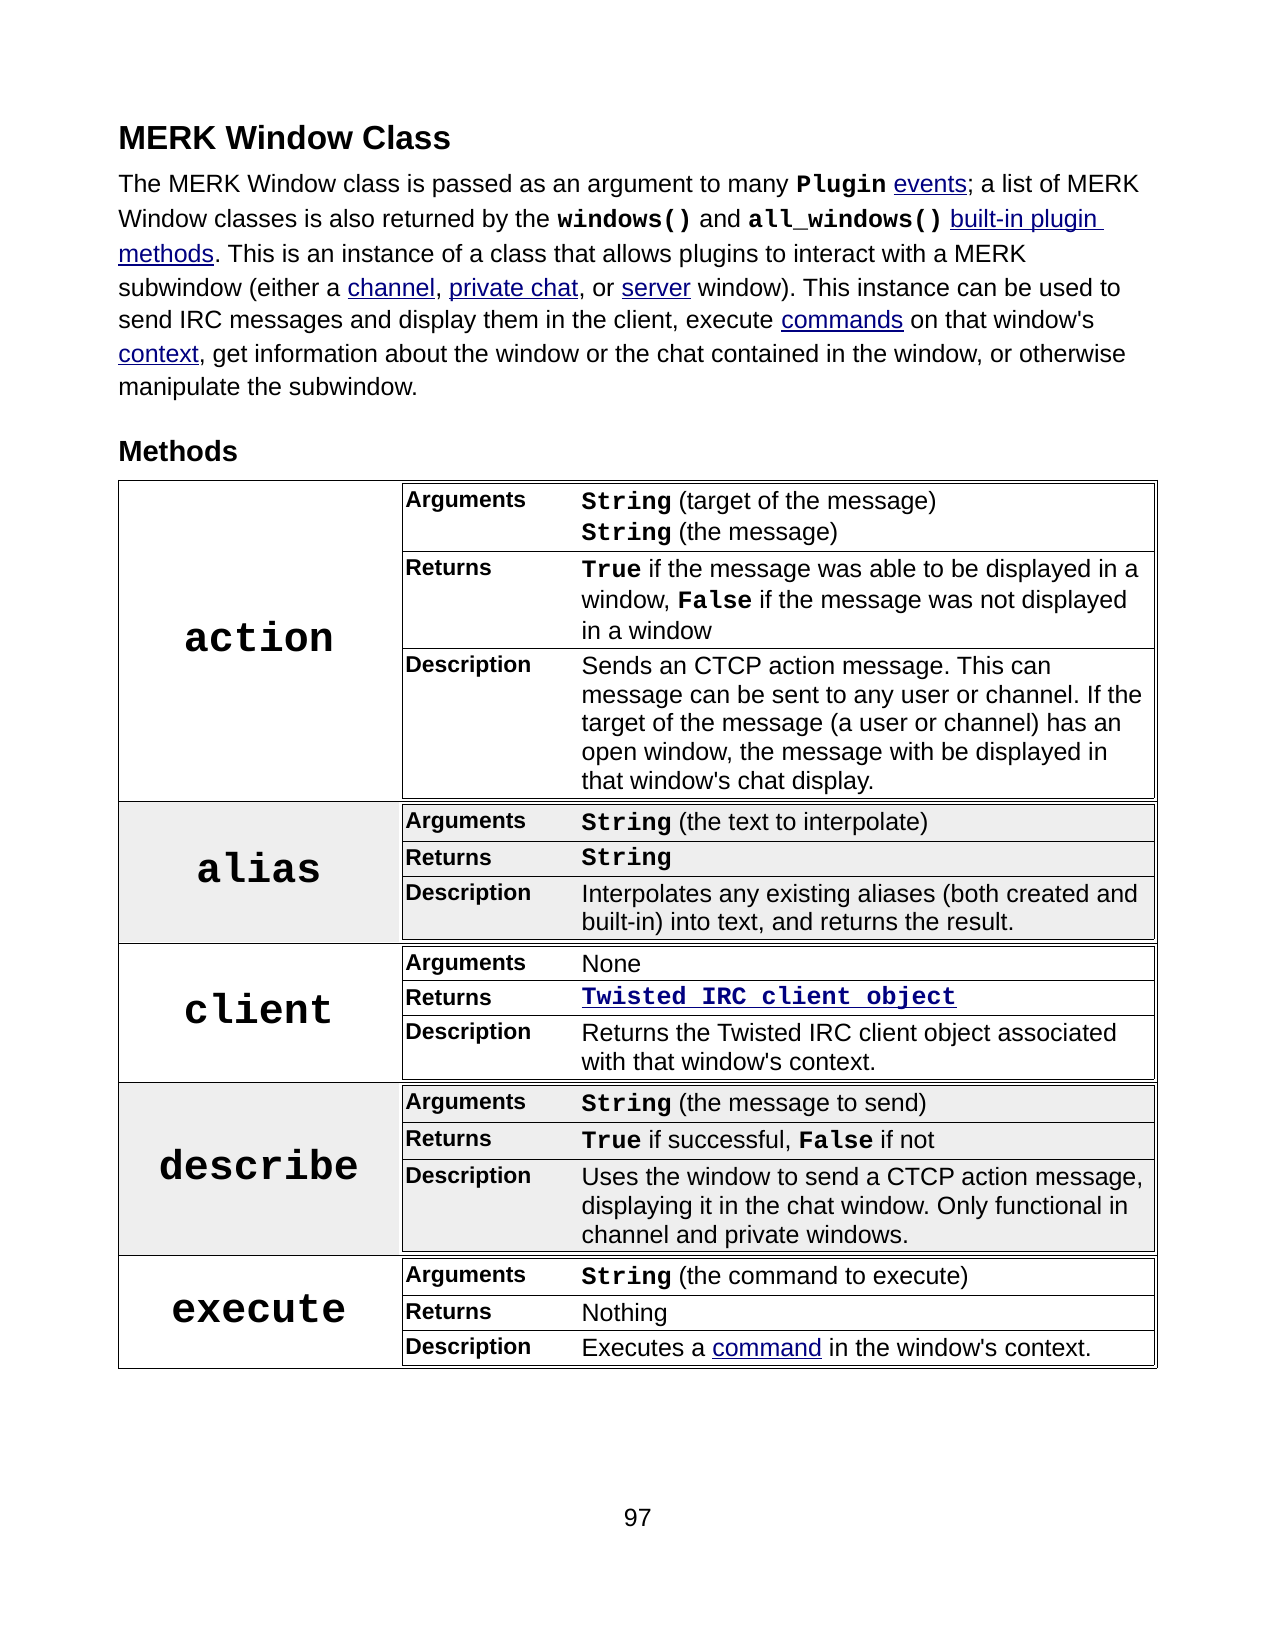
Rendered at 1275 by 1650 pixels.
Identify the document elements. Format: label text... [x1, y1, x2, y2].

table_cell Returns [403, 552, 578, 648]
table_cell Nothing [578, 1296, 1154, 1330]
table_cell Uses the window to send a CTCP action message, displaying it in the chat window. Only functional in channel and private windows. [578, 1160, 1154, 1251]
table_cell Returns [403, 842, 578, 876]
text The MERK Window class is passed as an argument to many Plugin events; a list of MERK Window classes is also returned by the windows() and all_windows() built-in plugin methods. This is an instance of a class that allows plugins to interact with a MERK subwindow (either a channel, private chat, or server window). This instance can be used to send IRC messages and display them in the client, execute commands on that window's context, get information about the window or the chat contained in the window, or otherwise manipulate the subwindow. [118, 169, 1157, 400]
table_header Arguments [403, 1086, 578, 1122]
table_cell Sends an CTCP action message. This can message can be sent to any user or channel. If the target of the message (a user or channel) has an open window, the message with be displayed in that window's chat display. [578, 649, 1154, 798]
table_cell Description [403, 1160, 578, 1251]
table_header Arguments [403, 947, 578, 980]
table_header Arguments [403, 1259, 578, 1295]
table_header String (the text to interpolate) [578, 805, 1154, 841]
table_cell Returns the Twisted IRC client object associated with that window's context. [578, 1016, 1154, 1078]
table_cell [399, 944, 1157, 1082]
table_header None [578, 947, 1154, 980]
table_cell Executes a command in the window's context. [578, 1331, 1154, 1365]
table_cell Description [403, 877, 578, 939]
table_cell Description [403, 1016, 578, 1078]
table_cell execute [119, 1256, 399, 1368]
table_cell Returns [403, 981, 578, 1015]
table_header Arguments [403, 805, 578, 841]
table_header [399, 481, 1157, 801]
table_cell Description [403, 1331, 578, 1365]
table_header Arguments [403, 484, 578, 551]
subtitle MERK Window Class [118, 118, 1157, 157]
subtitle Methods [118, 434, 1157, 467]
table_cell [399, 1256, 1157, 1368]
table_header String (the command to execute) [578, 1259, 1154, 1295]
table_cell alias [119, 802, 399, 942]
table_cell Interpolates any existing aliases (both created and built-in) into text, and returns the result. [578, 877, 1154, 939]
table_cell String [578, 842, 1154, 876]
table_header String (the message to send) [578, 1086, 1154, 1122]
table_cell True if successful, False if not [578, 1123, 1154, 1159]
table_cell Returns [403, 1296, 578, 1330]
table_cell Returns [403, 1123, 578, 1159]
table_cell [399, 802, 1157, 942]
table_cell describe [119, 1083, 399, 1255]
table_cell client [119, 944, 399, 1082]
table_cell [399, 1083, 1157, 1255]
table_cell True if the message was able to be displayed in a window, False if the message was not displayed in a window [578, 552, 1154, 648]
table_header action [119, 481, 399, 801]
table_cell Twisted IRC client object [578, 981, 1154, 1015]
table_cell Description [403, 649, 578, 798]
table_header String (target of the message) String (the message) [578, 484, 1154, 551]
